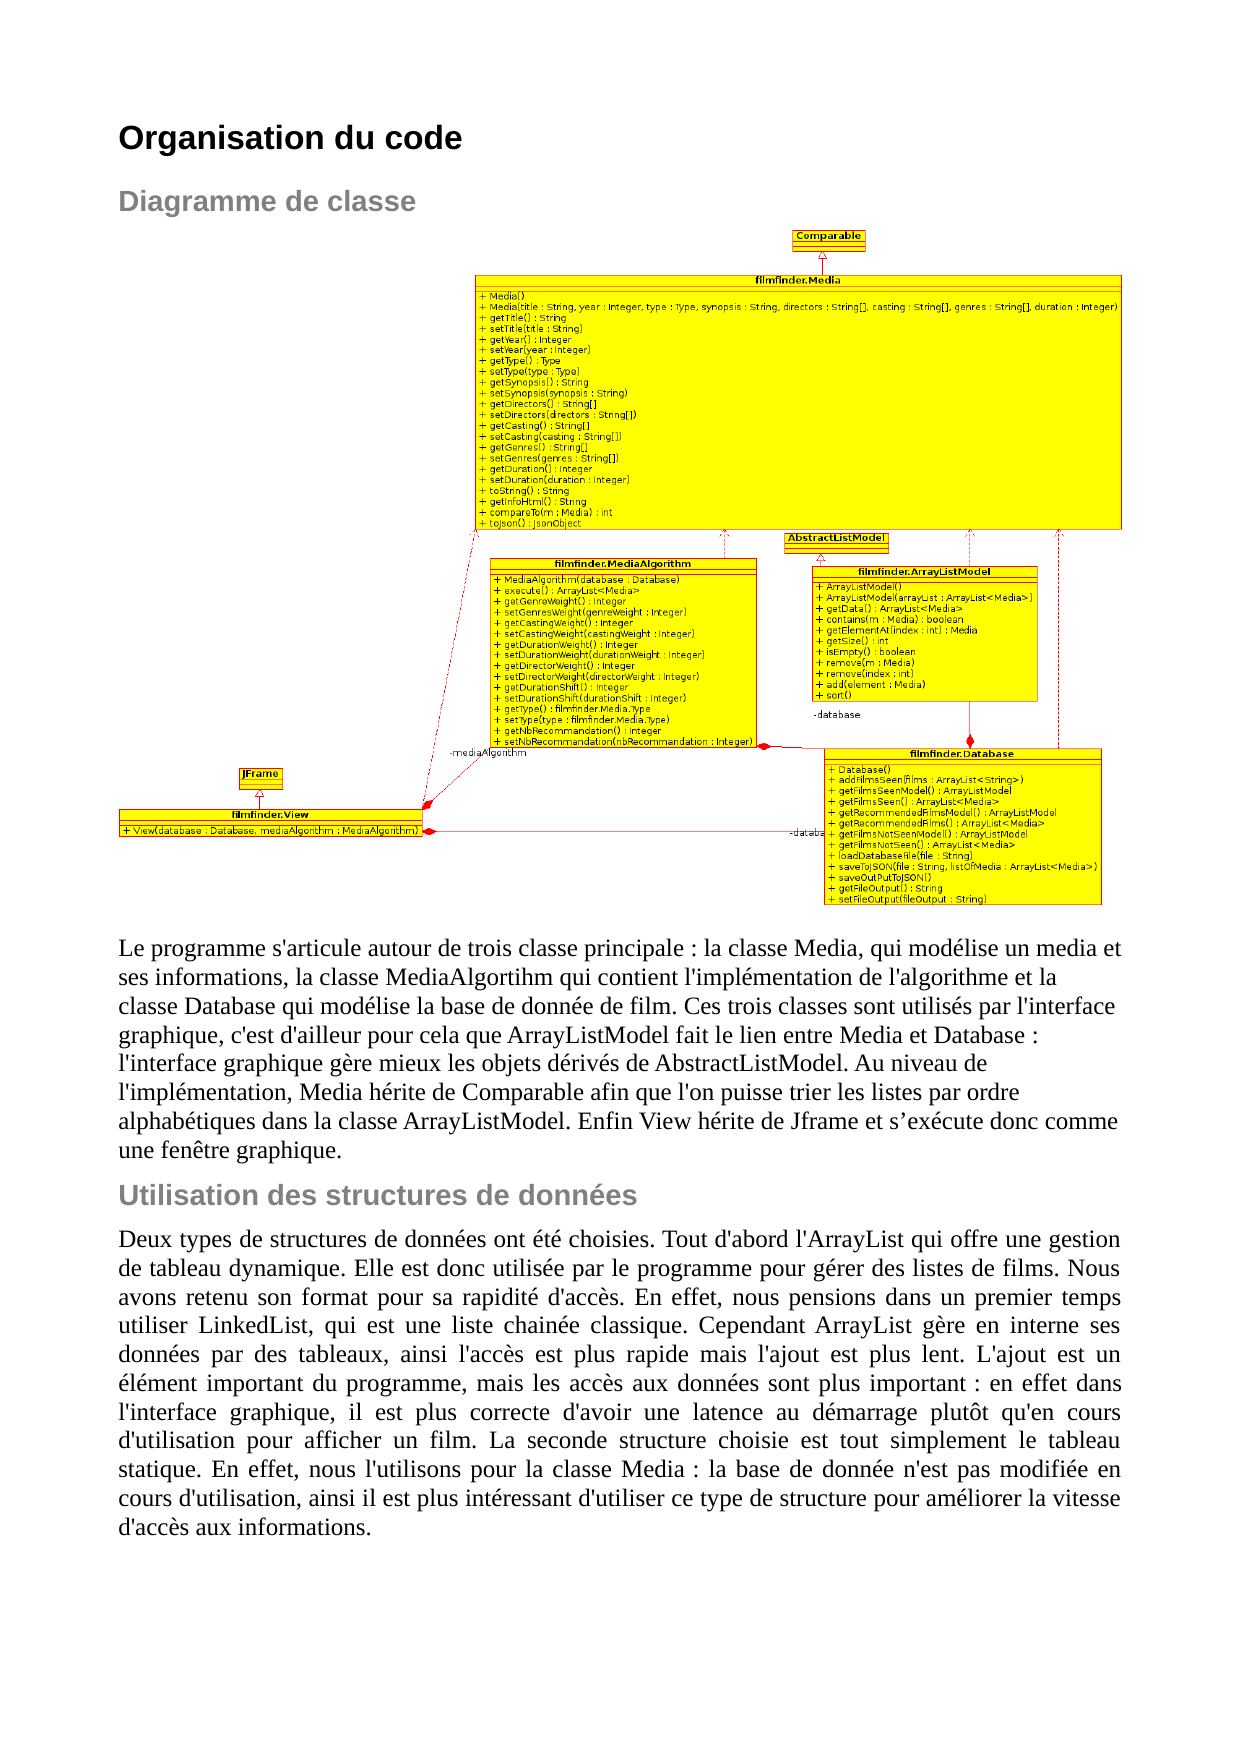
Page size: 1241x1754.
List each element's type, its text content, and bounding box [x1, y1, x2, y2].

subtitle Organisation du code [118, 118, 1122, 157]
picture [118, 230, 1123, 905]
text Deux types de structures de données ont été choisies. Tout d'abord l'ArrayList qui offre une gestion de tableau dynamique. Elle est donc utilisée par le programme pour gérer des listes de films. Nous avons retenu son format pour sa rapidité d'accès. En effet, nous pensions dans un premier temps utiliser LinkedList, qui est une liste chainée classique. Cependant ArrayList gère en interne ses données par des tableaux, ainsi l'accès est plus rapide mais l'ajout est plus lent. L'ajout est un élément important du programme, mais les accès aux données sont plus important : en effet dans l'interface graphique, il est plus correcte d'avoir une latence au démarrage plutôt qu'en cours d'utilisation pour afficher un film. La seconde structure choisie est tout simplement le tableau statique. En effet, nous l'utilisons pour la classe Media : la base de donnée n'est pas modifiée en cours d'utilisation, ainsi il est plus intéressant d'utiliser ce type de structure pour améliorer la vitesse d'accès aux informations. [118, 1224, 1122, 1540]
text Le programme s'articule autour de trois classe principale : la classe Media, qui modélise un media et ses informations, la classe MediaAlgortihm qui contient l'implémentation de l'algorithme et la classe Database qui modélise la base de donnée de film. Ces trois classes sont utilisés par l'interface graphique, c'est d'ailleur pour cela que ArrayListModel fait le lien entre Media et Database : l'interface graphique gère mieux les objets dérivés de AbstractListModel. Au niveau de l'implémentation, Media hérite de Comparable afin que l'on puisse trier les listes par ordre alphabétiques dans la classe ArrayListModel. Enfin View hérite de Jframe et s’exécute donc comme une fenêtre graphique. [118, 933, 1122, 1163]
subtitle Utilisation des structures de données [118, 1178, 1122, 1212]
subtitle Diagramme de classe [118, 184, 1122, 217]
